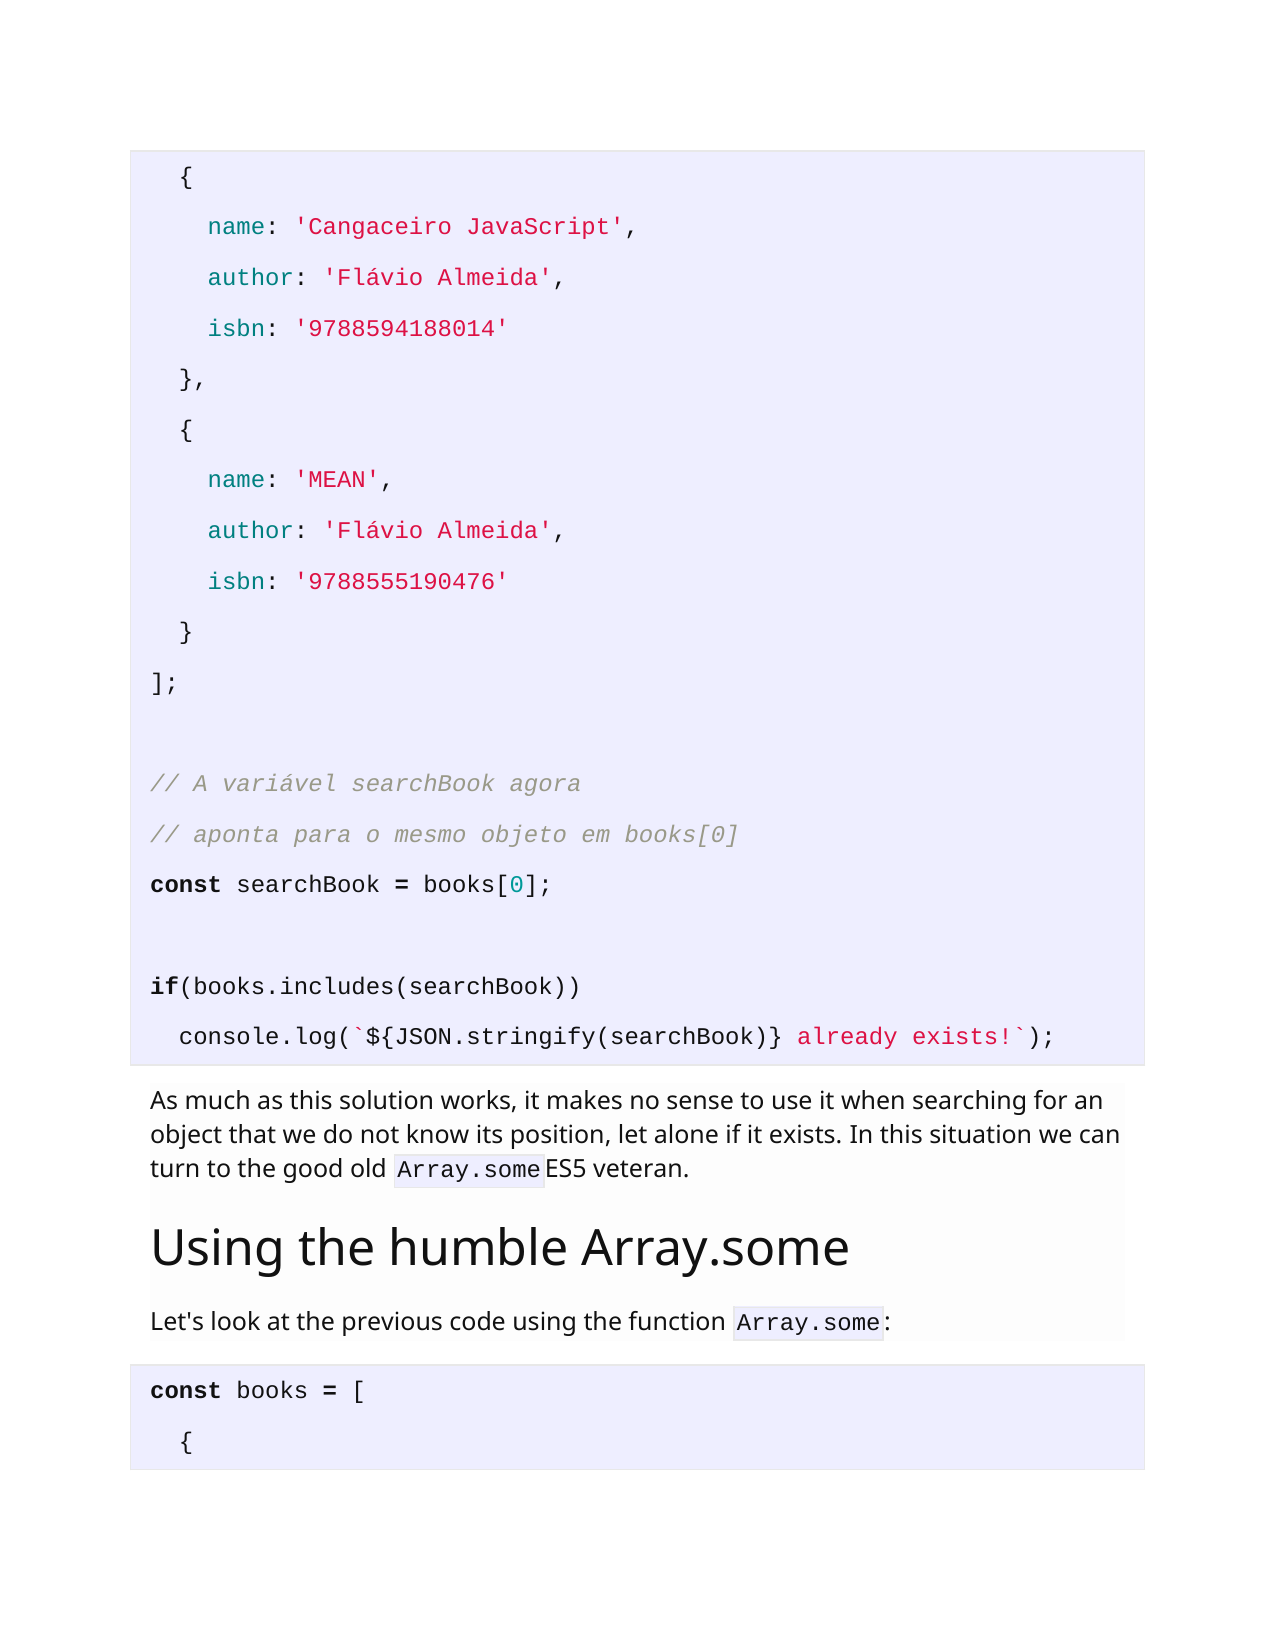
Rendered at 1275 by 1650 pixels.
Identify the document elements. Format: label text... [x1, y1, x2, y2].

text console.log(`${JSON.stringify(searchBook)} already exists!`); [131, 1011, 1144, 1064]
text // aponta para o mesmo objeto em books[0] [131, 808, 1144, 849]
text } [131, 606, 1144, 647]
text isbn: '9788555190476' [131, 555, 1144, 596]
subtitle Using the humble Array.some [150, 1212, 1125, 1280]
text author: 'Flávio Almeida', [131, 504, 1144, 546]
text ]; [131, 656, 1144, 697]
text // A variável searchBook agora [131, 757, 1144, 799]
text As much as this solution works, it makes no sense to use it when searching for an object that we do not know its position, let alone if it exists. In this situation we can turn to the good old Array.someES5 veteran. [150, 1083, 1125, 1188]
text isbn: '9788594188014' [131, 302, 1144, 343]
text }, [131, 352, 1144, 394]
text name: 'MEAN', [131, 454, 1144, 495]
text { [131, 152, 1144, 191]
text author: 'Flávio Almeida', [131, 251, 1144, 292]
text name: 'Cangaceiro JavaScript', [131, 201, 1144, 242]
text const searchBook = books[0]; [131, 859, 1144, 900]
text Let's look at the previous code using the function Array.some: [150, 1303, 1125, 1341]
text const books = [ [131, 1366, 1144, 1406]
text { [131, 403, 1144, 444]
text if(books.includes(searchBook)) [131, 960, 1144, 1001]
text { [131, 1415, 1144, 1469]
